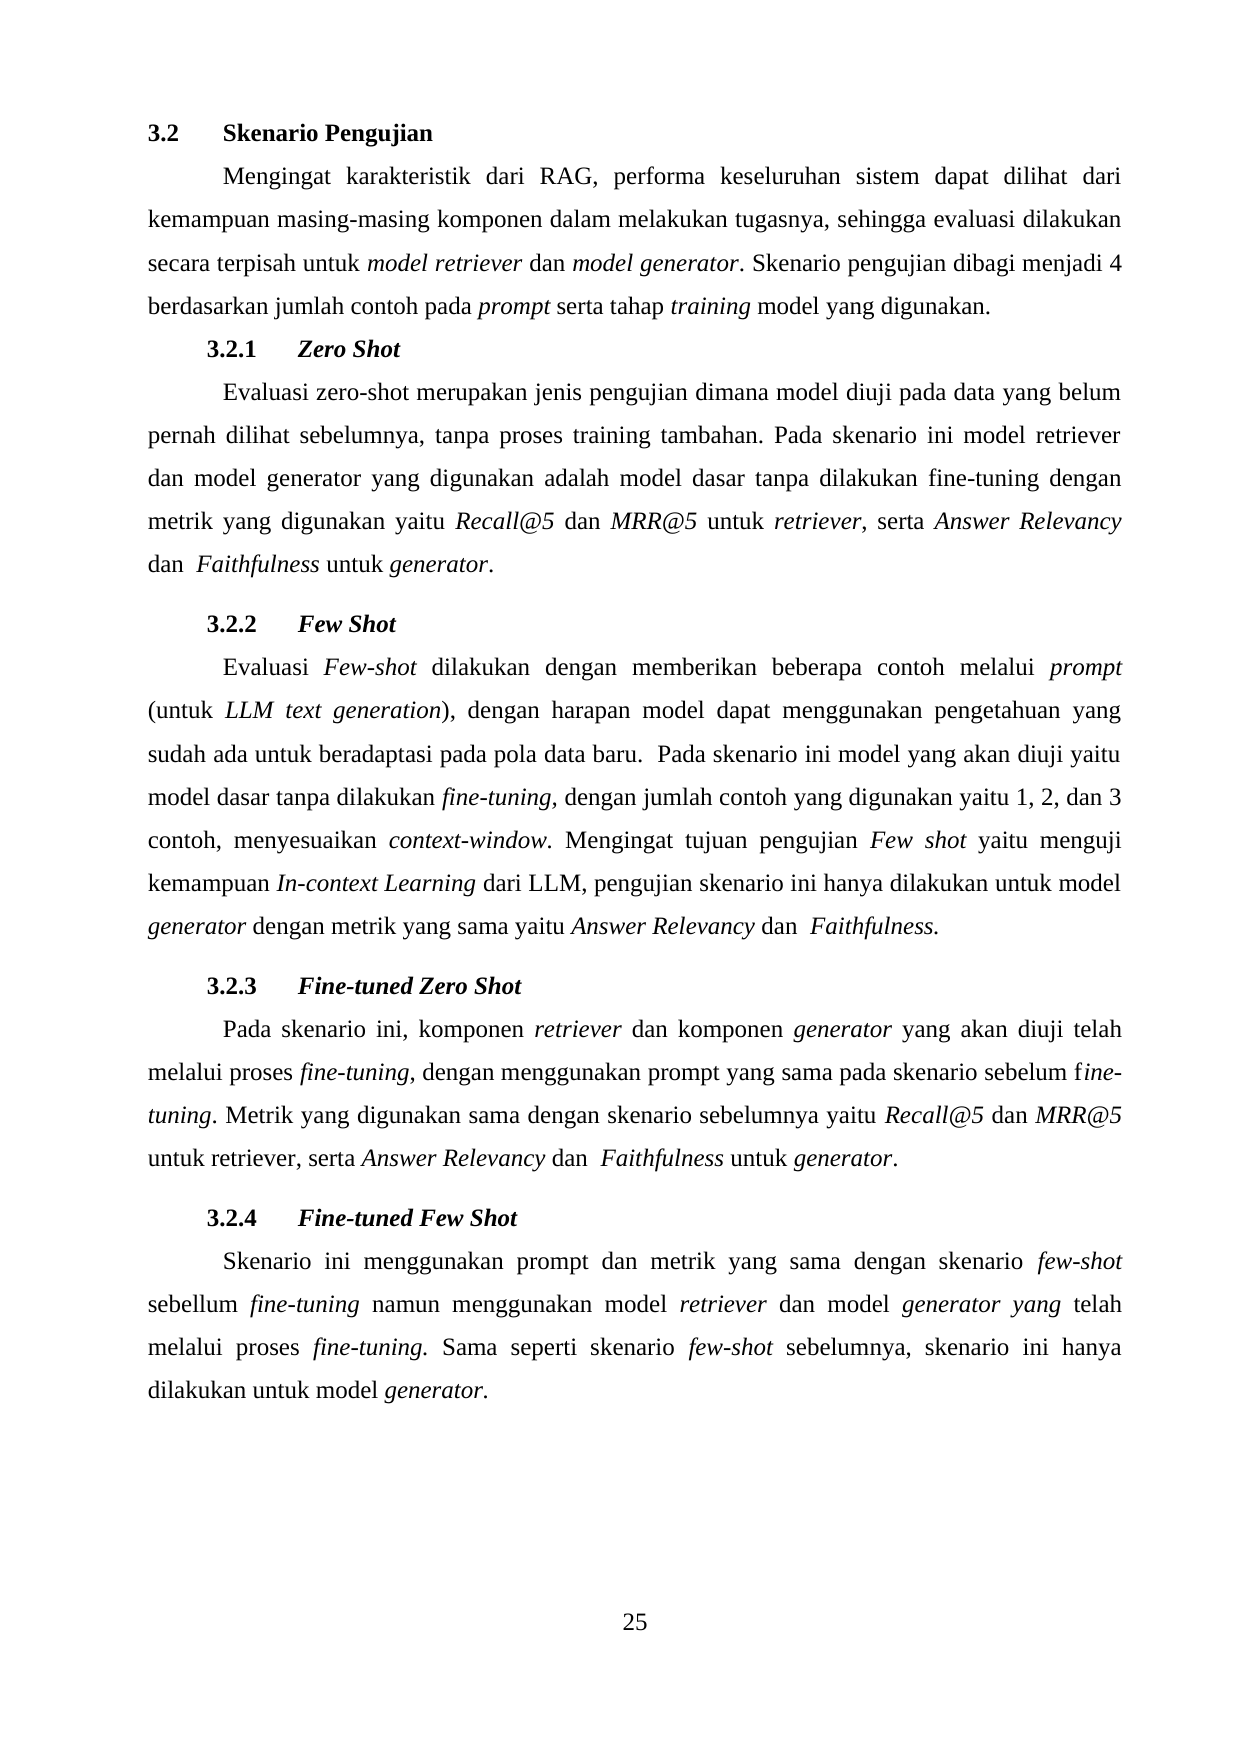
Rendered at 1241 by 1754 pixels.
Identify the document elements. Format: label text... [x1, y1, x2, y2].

subtitle Fine-tuned Few Shot [207, 1203, 1122, 1232]
text Skenario ini menggunakan prompt dan metrik yang sama dengan skenario few-shot sebellum fine-tuning namun menggunakan model retriever dan model generator yang telah melalui proses fine-tuning. Sama seperti skenario few-shot sebelumnya, skenario ini hanya dilakukan untuk model generator. [148, 1246, 1122, 1404]
subtitle Few Shot [207, 609, 1122, 638]
subtitle Zero Shot [207, 334, 1122, 363]
subtitle Skenario Pengujian [148, 118, 1122, 147]
text Evaluasi Few-shot dilakukan dengan memberikan beberapa contoh melalui prompt (untuk LLM text generation), dengan harapan model dapat menggunakan pengetahuan yang sudah ada untuk beradaptasi pada pola data baru. Pada skenario ini model yang akan diuji yaitu model dasar tanpa dilakukan fine-tuning, dengan jumlah contoh yang digunakan yaitu 1, 2, dan 3 contoh, menyesuaikan context-window. Mengingat tujuan pengujian Few shot yaitu menguji kemampuan In-context Learning dari LLM, pengujian skenario ini hanya dilakukan untuk model generator dengan metrik yang sama yaitu Answer Relevancy dan Faithfulness. [148, 652, 1122, 940]
subtitle Fine-tuned Zero Shot [207, 971, 1122, 999]
text Pada skenario ini, komponen retriever dan komponen generator yang akan diuji telah melalui proses fine-tuning, dengan menggunakan prompt yang sama pada skenario sebelum fine-tuning. Metrik yang digunakan sama dengan skenario sebelumnya yaitu Recall@5 dan MRR@5 untuk retriever, serta Answer Relevancy dan Faithfulness untuk generator. [148, 1014, 1122, 1172]
text Mengingat karakteristik dari RAG, performa keseluruhan sistem dapat dilihat dari kemampuan masing-masing komponen dalam melakukan tugasnya, sehingga evaluasi dilakukan secara terpisah untuk model retriever dan model generator. Skenario pengujian dibagi menjadi 4 berdasarkan jumlah contoh pada prompt serta tahap training model yang digunakan. [148, 161, 1122, 319]
text Evaluasi zero-shot merupakan jenis pengujian dimana model diuji pada data yang belum pernah dilihat sebelumnya, tanpa proses training tambahan. Pada skenario ini model retriever dan model generator yang digunakan adalah model dasar tanpa dilakukan fine-tuning dengan metrik yang digunakan yaitu Recall@5 dan MRR@5 untuk retriever, serta Answer Relevancy dan Faithfulness untuk generator. [148, 377, 1122, 578]
